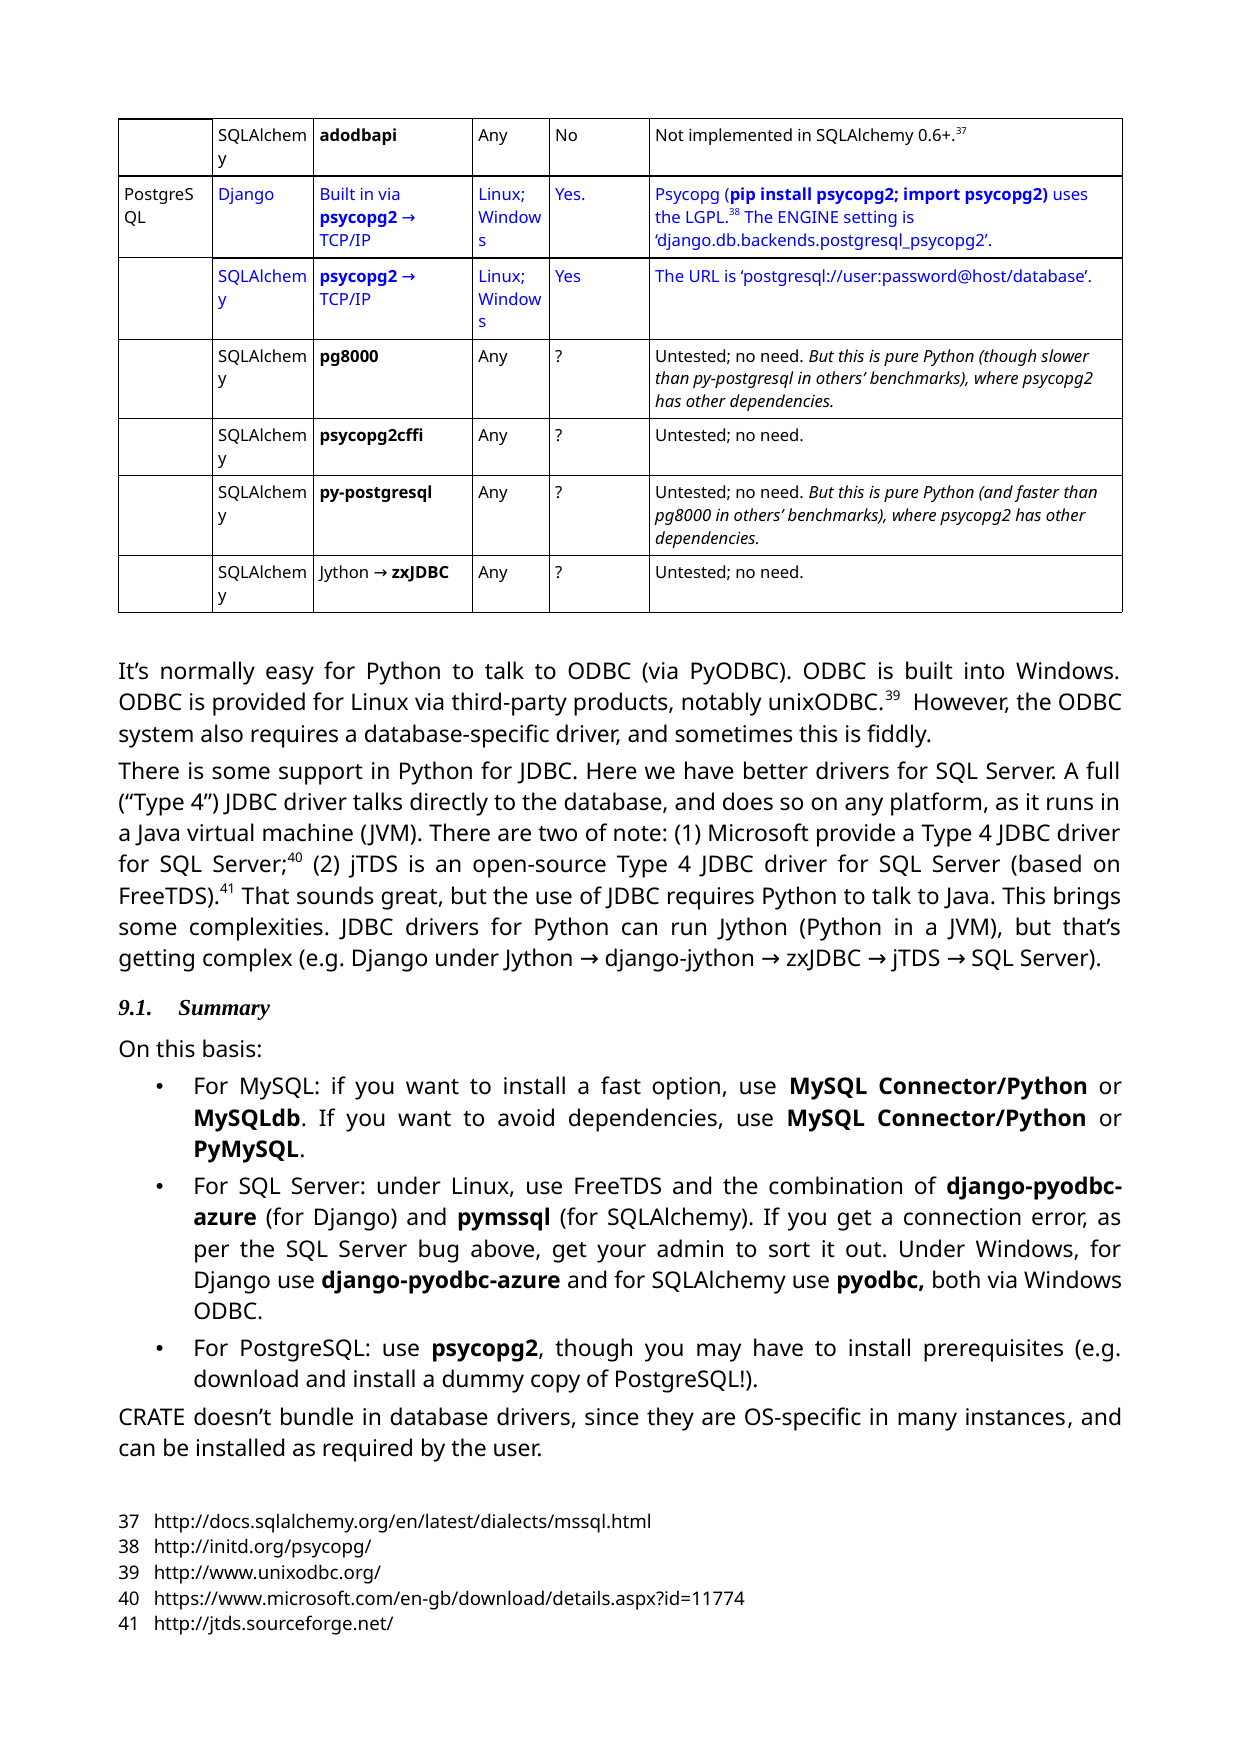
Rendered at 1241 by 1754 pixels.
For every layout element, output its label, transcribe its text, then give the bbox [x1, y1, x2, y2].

table_cell SQLAlchemy [213, 476, 313, 555]
table_cell ? [550, 556, 649, 612]
table_cell Yes [550, 259, 649, 338]
table_cell No [550, 119, 649, 175]
table_cell Any [473, 340, 549, 418]
table_cell SQLAlchemy [213, 259, 313, 338]
text There is some support in Python for JDBC. Here we have better drivers for SQL Server. A full (“Type 4”) JDBC driver talks directly to the database, and does so on any platform, as it runs in a Java virtual machine (JVM). There are two of note: (1) Microsoft provide a Type 4 JDBC driver for SQL Server; (2) jTDS is an open-source Type 4 JDBC driver for SQL Server (based on FreeTDS). That sounds great, but the use of JDBC requires Python to talk to Java. This brings some complexities. JDBC drivers for Python can run Jython (Python in a JVM), but that’s getting complex (e.g. Django under Jython → django-jython → zxJDBC → jTDS → SQL Server). [118, 755, 1122, 973]
table_cell Linux; Windows [473, 259, 549, 338]
text CRATE doesn’t bundle in database drivers, since they are OS-specific in many instances, and can be installed as required by the user. [118, 1401, 1122, 1463]
table_cell SQLAlchemy [213, 340, 313, 418]
text http://www.unixodbc.org/ [118, 1559, 1122, 1585]
text It’s normally easy for Python to talk to ODBC (via PyODBC). ODBC is built into Windows. ODBC is provided for Linux via third-party products, notably unixODBC. However, the ODBC system also requires a database-specific driver, and sometimes this is fiddly. [118, 655, 1122, 749]
table_cell Django [213, 177, 313, 257]
table_cell Any [473, 119, 549, 175]
table_cell SQLAlchemy [213, 419, 313, 475]
table_cell Untested; no need. But this is pure Python (and faster than pg8000 in others’ benchmarks), where psycopg2 has other dependencies. [650, 476, 1122, 555]
table_cell ? [550, 476, 649, 555]
text http://jtds.sourceforge.net/ [118, 1610, 1122, 1636]
table_cell [119, 419, 212, 475]
table_cell [119, 120, 212, 175]
subtitle Summary [118, 994, 1122, 1021]
table_cell [119, 340, 212, 418]
table_cell Untested; no need. [650, 556, 1122, 612]
table_cell SQLAlchemy [213, 556, 313, 612]
table_cell The URL is ‘postgresql://user:password@host/database’. [650, 259, 1122, 338]
table_cell Any [473, 556, 549, 612]
table_cell PostgreSQL [119, 177, 212, 257]
table_cell Linux; Windows [473, 177, 549, 257]
table_cell [119, 556, 212, 612]
table_cell Not implemented in SQLAlchemy 0.6+. [650, 119, 1122, 175]
list For MySQL: if you want to install a fast option, use MySQL Connector/Python or MySQLdb. If you want to avoid dependencies, use MySQL Connector/Python or PyMySQL. [156, 1070, 1122, 1164]
table_cell Untested; no need. But this is pure Python (though slower than py-postgresql in others’ benchmarks), where psycopg2 has other dependencies. [650, 340, 1122, 418]
table_cell py-postgresql [314, 476, 472, 555]
table_cell Any [473, 419, 549, 475]
table_cell Any [473, 476, 549, 555]
table_cell Untested; no need. [650, 419, 1122, 475]
table_cell psycopg2 → TCP/IP [314, 259, 472, 338]
text On this basis: [118, 1033, 1122, 1064]
table_cell Yes. [550, 177, 649, 257]
list For PostgreSQL: use psycopg2, though you may have to install prerequisites (e.g. download and install a dummy copy of PostgreSQL!). [156, 1332, 1122, 1395]
table_cell ? [550, 340, 649, 418]
table_cell Jython → zxJDBC [314, 556, 472, 612]
list For SQL Server: under Linux, use FreeTDS and the combination of django-pyodbc-azure (for Django) and pymssql (for SQLAlchemy). If you get a connection error, as per the SQL Server bug above, get your admin to sort it out. Under Windows, for Django use django-pyodbc-azure and for SQLAlchemy use pyodbc, both via Windows ODBC. [156, 1170, 1122, 1326]
table_cell Psycopg (pip install psycopg2; import psycopg2) uses the LGPL. The ENGINE setting is ‘django.db.backends.postgresql_psycopg2’. [650, 177, 1122, 257]
table_cell psycopg2cffi [314, 419, 472, 475]
text https://www.microsoft.com/en-gb/download/details.aspx?id=11774 [118, 1585, 1122, 1610]
table_cell [119, 476, 212, 555]
table_cell pg8000 [314, 340, 472, 418]
table_cell Built in via psycopg2 → TCP/IP [314, 177, 472, 257]
table_cell ? [550, 419, 649, 475]
table_cell adodbapi [314, 119, 472, 175]
table_cell [119, 258, 212, 338]
table_cell SQLAlchemy [213, 119, 313, 175]
